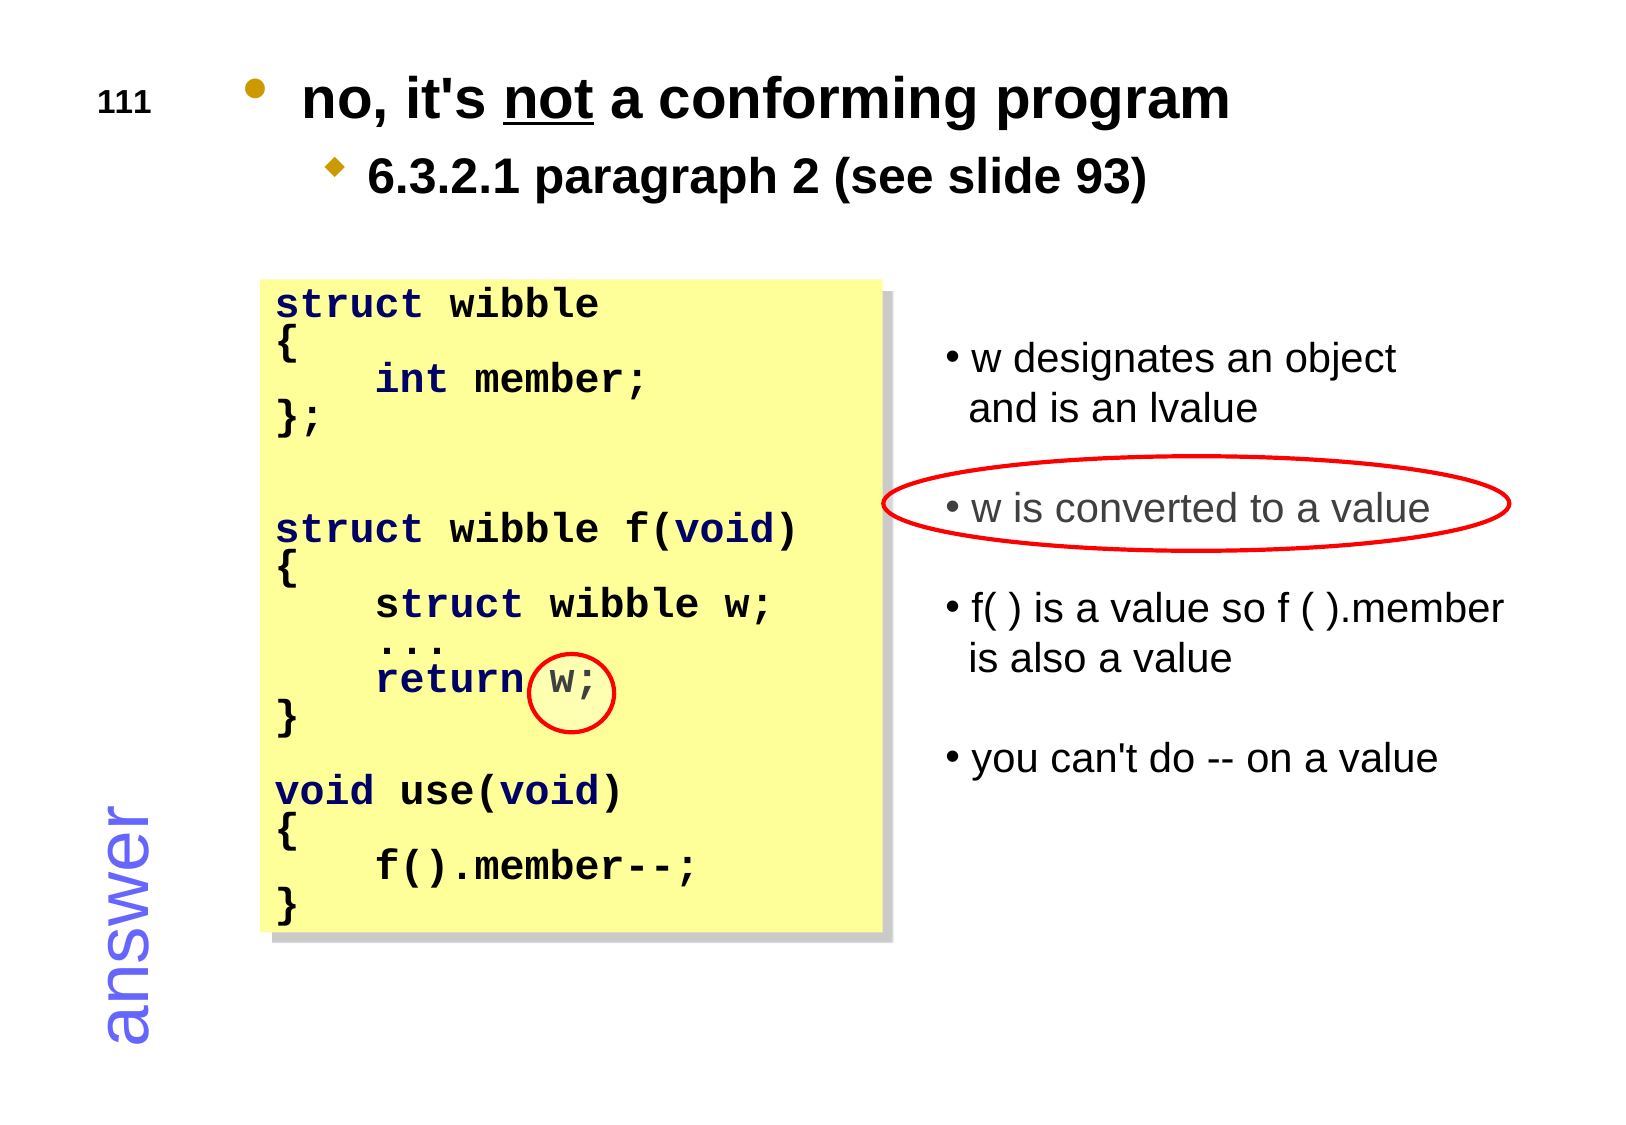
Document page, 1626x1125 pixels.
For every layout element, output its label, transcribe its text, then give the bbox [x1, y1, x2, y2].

title answer [50, 187, 188, 1063]
text_box [529, 653, 615, 733]
text_box [883, 456, 1510, 551]
text_box w designates an object and is an lvalue w is converted to a value f( ) is a value so f ( ).member is also a value you can't do -- on a value [930, 323, 1569, 840]
list no, it's not a conforming program 6.3.2.1 paragraph 2 (see slide 93) [230, 53, 1568, 1054]
